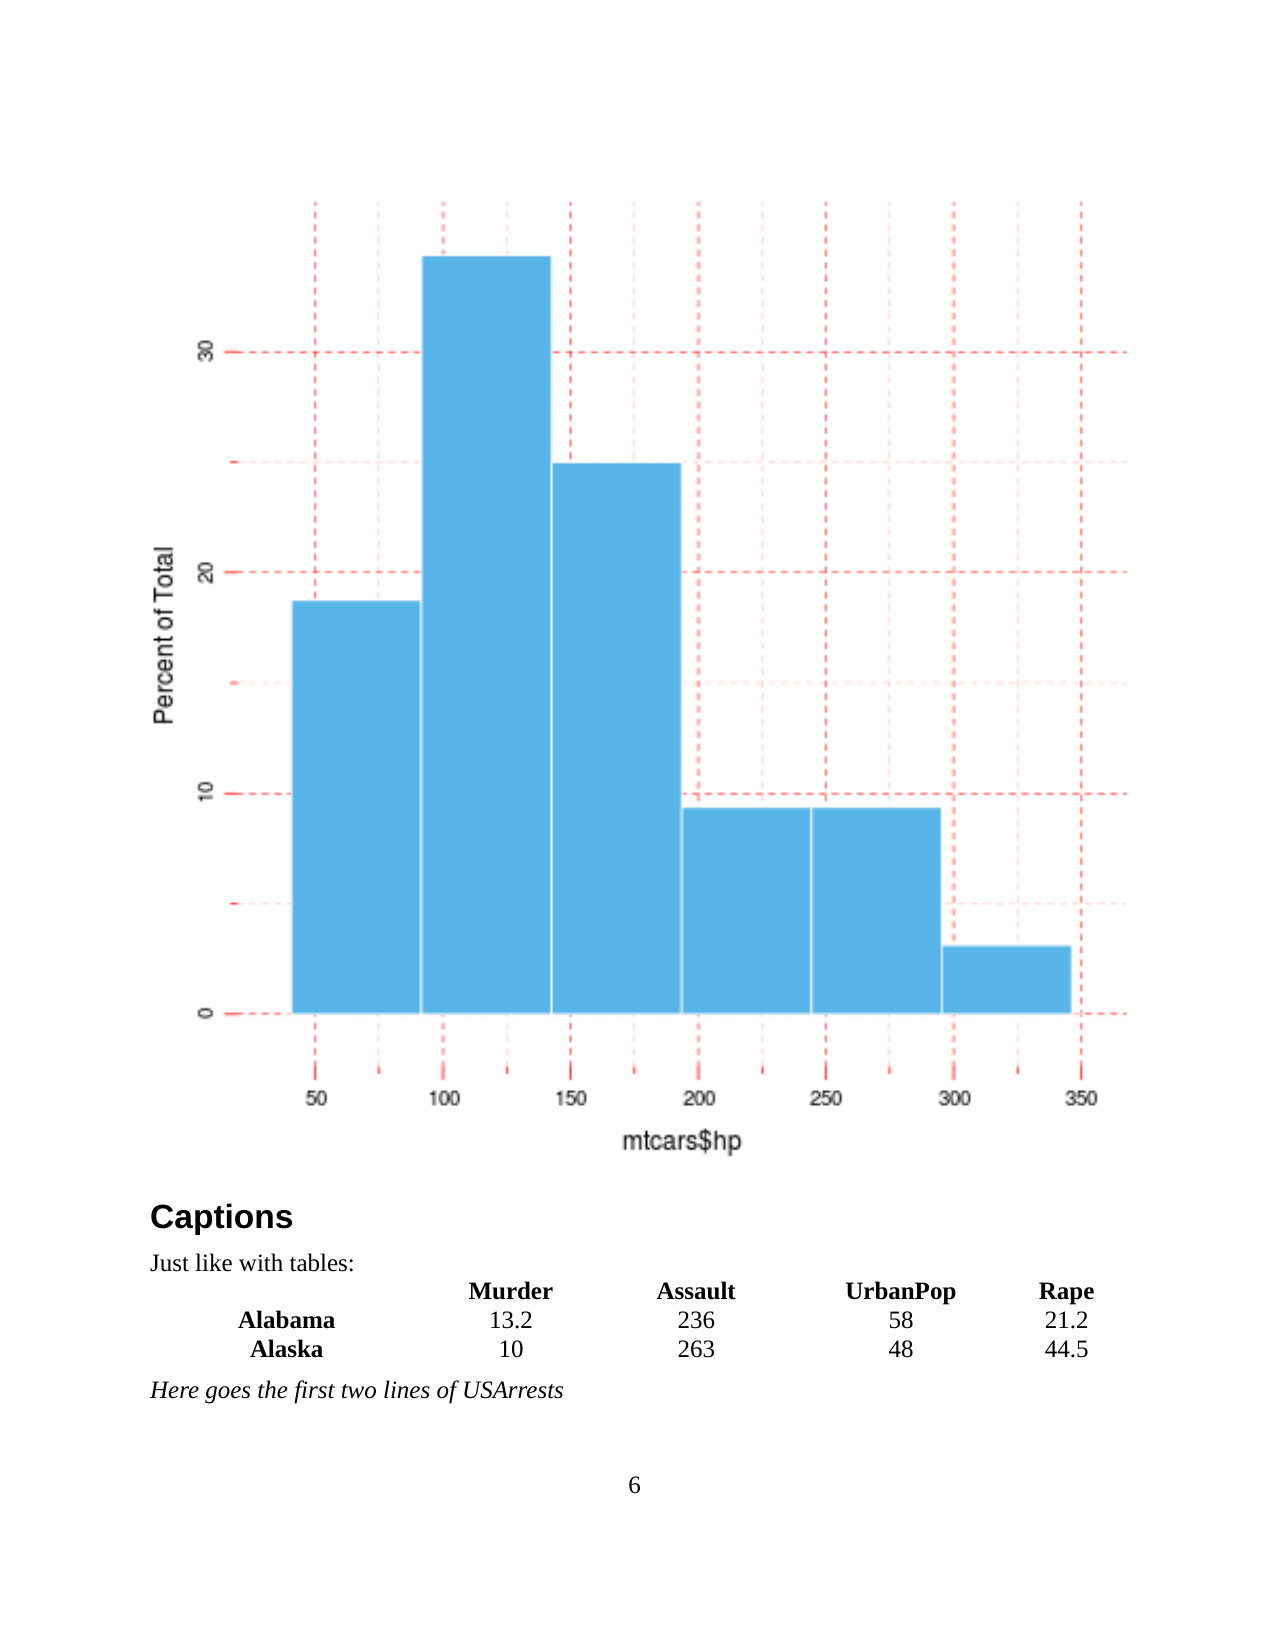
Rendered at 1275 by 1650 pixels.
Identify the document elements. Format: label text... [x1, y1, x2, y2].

table_cell 44.5 [1008, 1334, 1125, 1363]
table_cell 58 [794, 1305, 1008, 1334]
table_cell 21.2 [1008, 1305, 1125, 1334]
text Just like with tables: [150, 1248, 1125, 1276]
table_cell 13.2 [423, 1305, 598, 1334]
table_header Assault [599, 1276, 793, 1305]
picture [150, 150, 1163, 1163]
table_header UrbanPop [794, 1276, 1008, 1305]
table_cell 48 [794, 1334, 1008, 1363]
text Here goes the first two lines of USArrests [150, 1375, 1125, 1404]
table_cell Alabama [150, 1305, 423, 1334]
table_cell 263 [599, 1334, 793, 1363]
subtitle Captions [150, 1196, 1125, 1235]
table_cell 236 [599, 1305, 793, 1334]
table_cell Alaska [150, 1334, 423, 1363]
table_header Murder [423, 1276, 598, 1305]
table_header Rape [1008, 1276, 1125, 1305]
table_cell 10 [423, 1334, 598, 1363]
table_header [150, 1276, 423, 1305]
